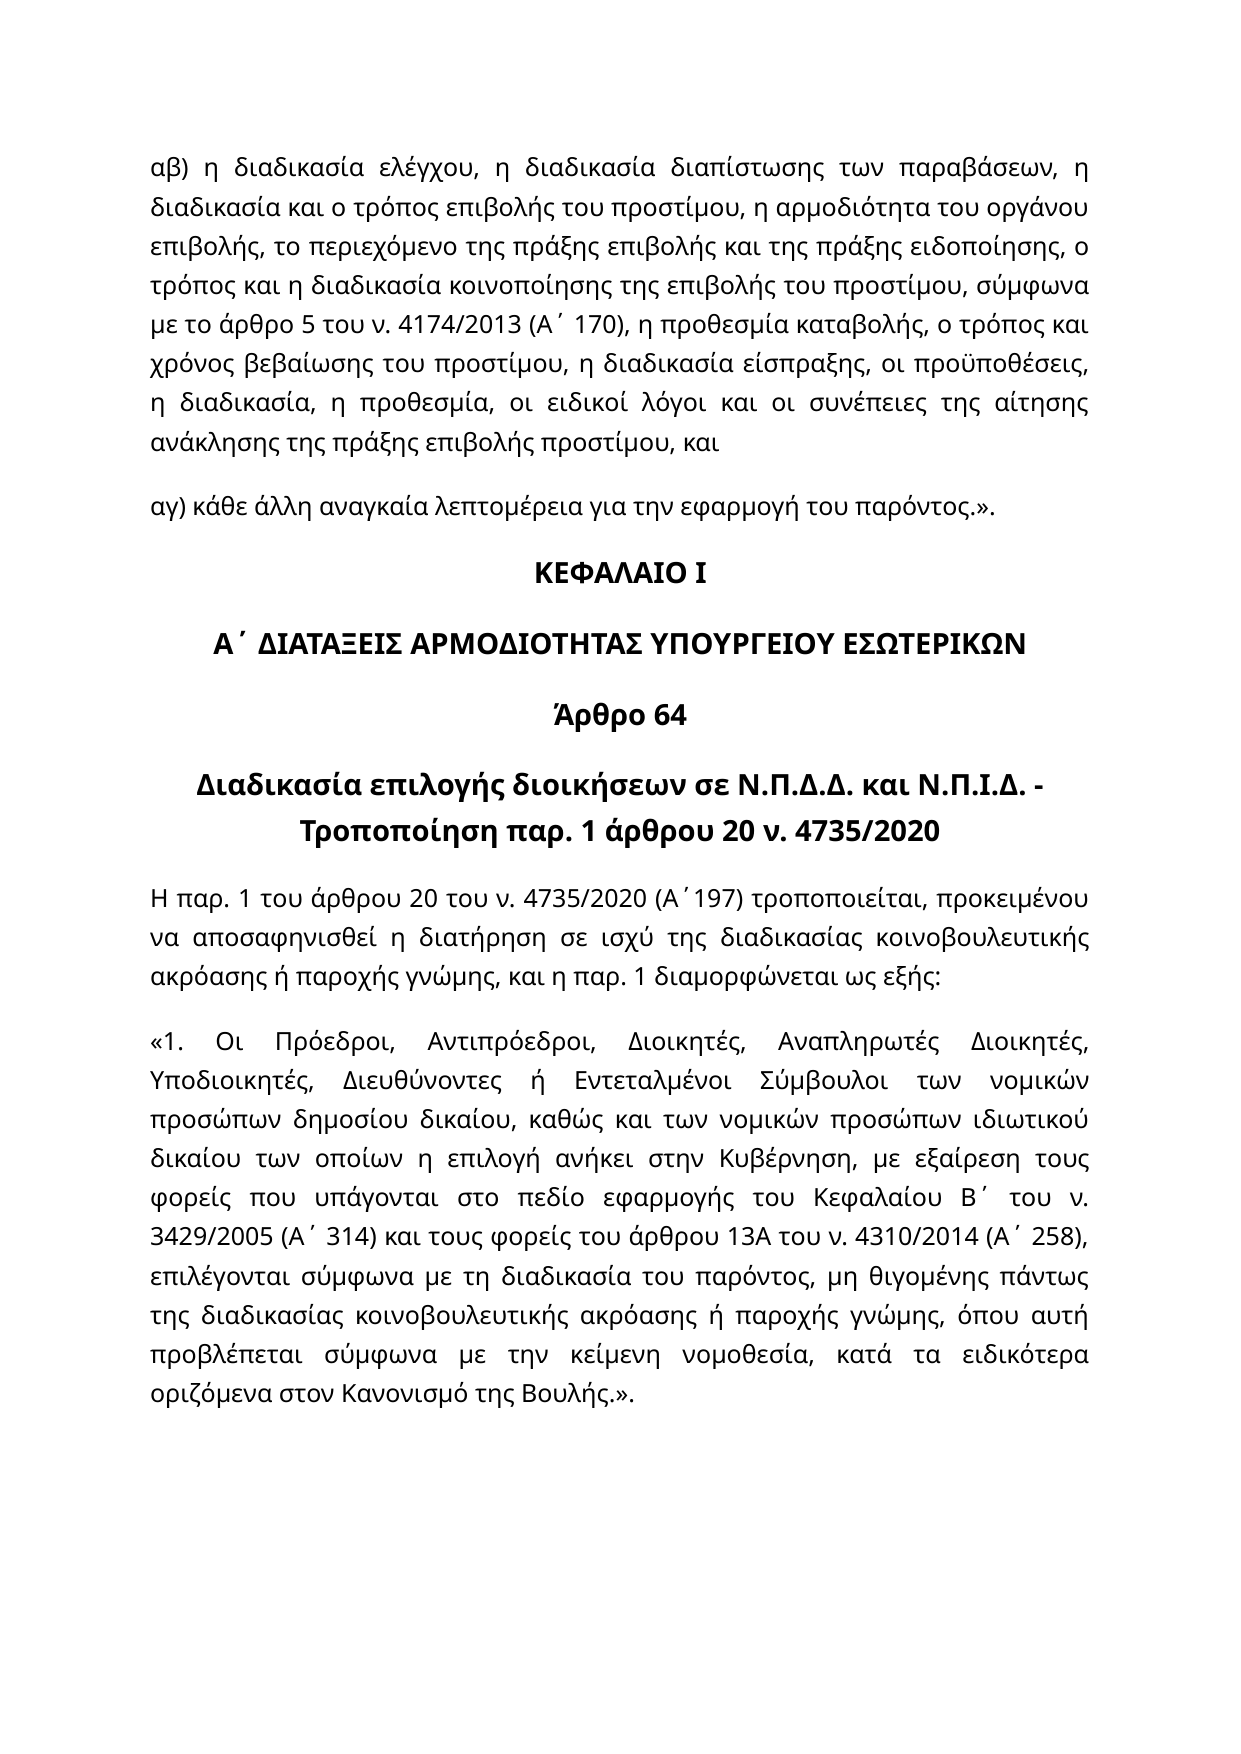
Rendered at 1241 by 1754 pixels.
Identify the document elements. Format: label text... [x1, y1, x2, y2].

text αβ) η διαδικασία ελέγχου, η διαδικασία διαπίστωσης των παραβάσεων, η διαδικασία και ο τρόπος επιβολής του προστίμου, η αρμοδιότητα του οργάνου επιβολής, το περιεχόμενο της πράξης επιβολής και της πράξης ειδοποίησης, ο τρόπος και η διαδικασία κοινοποίησης της επιβολής του προστίμου, σύμφωνα με το άρθρο 5 του ν. 4174/2013 (Α΄ 170), η προθεσμία καταβολής, ο τρόπος και χρόνος βεβαίωσης του προστίμου, η διαδικασία είσπραξης, οι προϋποθέσεις, η διαδικασία, η προθεσμία, οι ειδικοί λόγοι και οι συνέπειες της αίτησης ανάκλησης της πράξης επιβολής προστίμου, και [150, 150, 1090, 458]
text Η παρ. 1 του άρθρου 20 του ν. 4735/2020 (Α΄197) τροποποιείται, προκειμένου να αποσαφηνισθεί η διατήρηση σε ισχύ της διαδικασίας κοινοβουλευτικής ακρόασης ή παροχής γνώμης, και η παρ. 1 διαμορφώνεται ως εξής: [150, 881, 1090, 993]
text αγ) κάθε άλλη αναγκαία λεπτομέρεια για την εφαρμογή του παρόντος.». [150, 488, 1090, 522]
subtitle ΚΕΦΑΛΑΙΟ Ι [150, 552, 1090, 592]
subtitle Διαδικασία επιλογής διοικήσεων σε Ν.Π.Δ.Δ. και Ν.Π.Ι.Δ. - Τροποποίηση παρ. 1 άρθρου 20 ν. 4735/2020 [150, 764, 1090, 850]
subtitle Α΄ ΔΙΑΤΑΞΕΙΣ ΑΡΜΟΔΙΟΤΗΤΑΣ ΥΠΟΥΡΓΕΙΟΥ ΕΣΩΤΕΡΙΚΩΝ [150, 623, 1090, 663]
text «1. Οι Πρόεδροι, Αντιπρόεδροι, Διοικητές, Αναπληρωτές Διοικητές, Υποδιοικητές, Διευθύνοντες ή Εντεταλμένοι Σύμβουλοι των νομικών προσώπων δημοσίου δικαίου, καθώς και των νομικών προσώπων ιδιωτικού δικαίου των οποίων η επιλογή ανήκει στην Κυβέρνηση, με εξαίρεση τους φορείς που υπάγονται στο πεδίο εφαρμογής του Κεφαλαίου Β΄ του ν. 3429/2005 (Α΄ 314) και τους φορείς του άρθρου 13Α του ν. 4310/2014 (Α΄ 258), επιλέγονται σύμφωνα με τη διαδικασία του παρόντος, μη θιγομένης πάντως της διαδικασίας κοινοβουλευτικής ακρόασης ή παροχής γνώμης, όπου αυτή προβλέπεται σύμφωνα με την κείμενη νομοθεσία, κατά τα ειδικότερα οριζόμενα στον Κανονισμό της Βουλής.». [150, 1023, 1090, 1410]
subtitle Άρθρο 64 [150, 694, 1090, 733]
